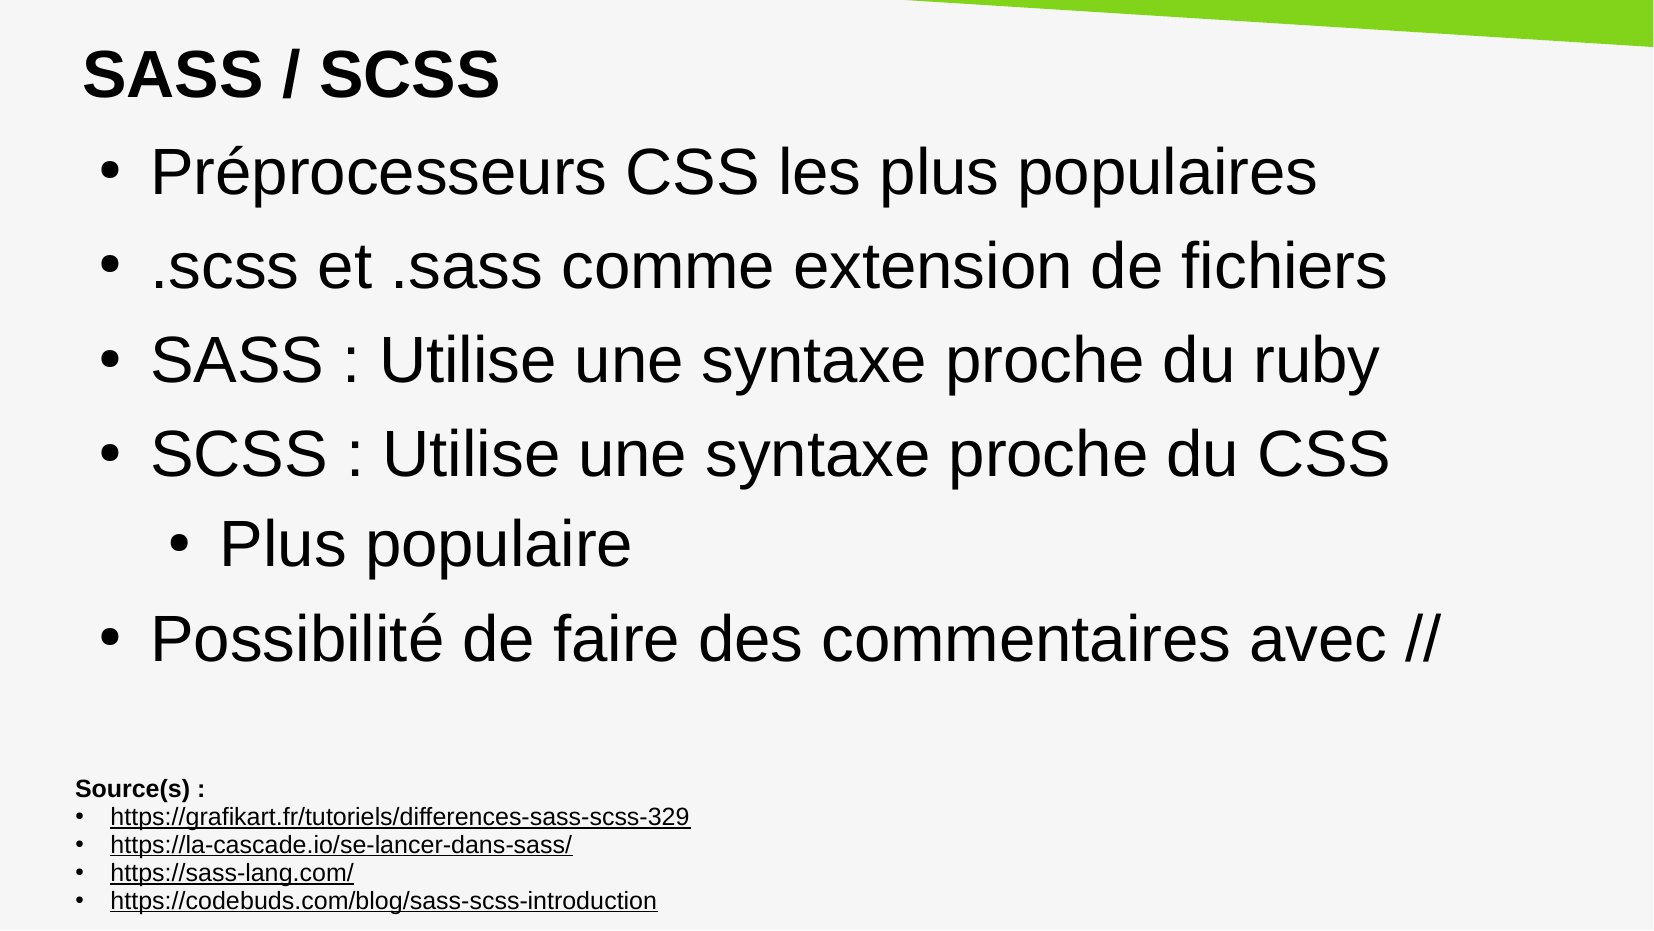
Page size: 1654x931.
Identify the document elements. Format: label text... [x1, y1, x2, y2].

title SASS / SCSS [82, 37, 1571, 114]
list Préprocesseurs CSS les plus populaires .scss et .sass comme extension de fichiers SASS : Utilise une syntaxe proche du ruby SCSS : Utilise une syntaxe proche du CSS Plus populaire Possibilité de faire des commentaires avec // [80, 135, 1620, 680]
text_box Source(s) : https://grafikart.fr/tutoriels/differences-sass-scss-329 https://la-cascade.io/se-lancer-dans-sass/ https://sass-lang.com/ https://codebuds.com/blog/sass-scss-introduction [60, 767, 1546, 923]
text_box [904, 0, 1654, 48]
